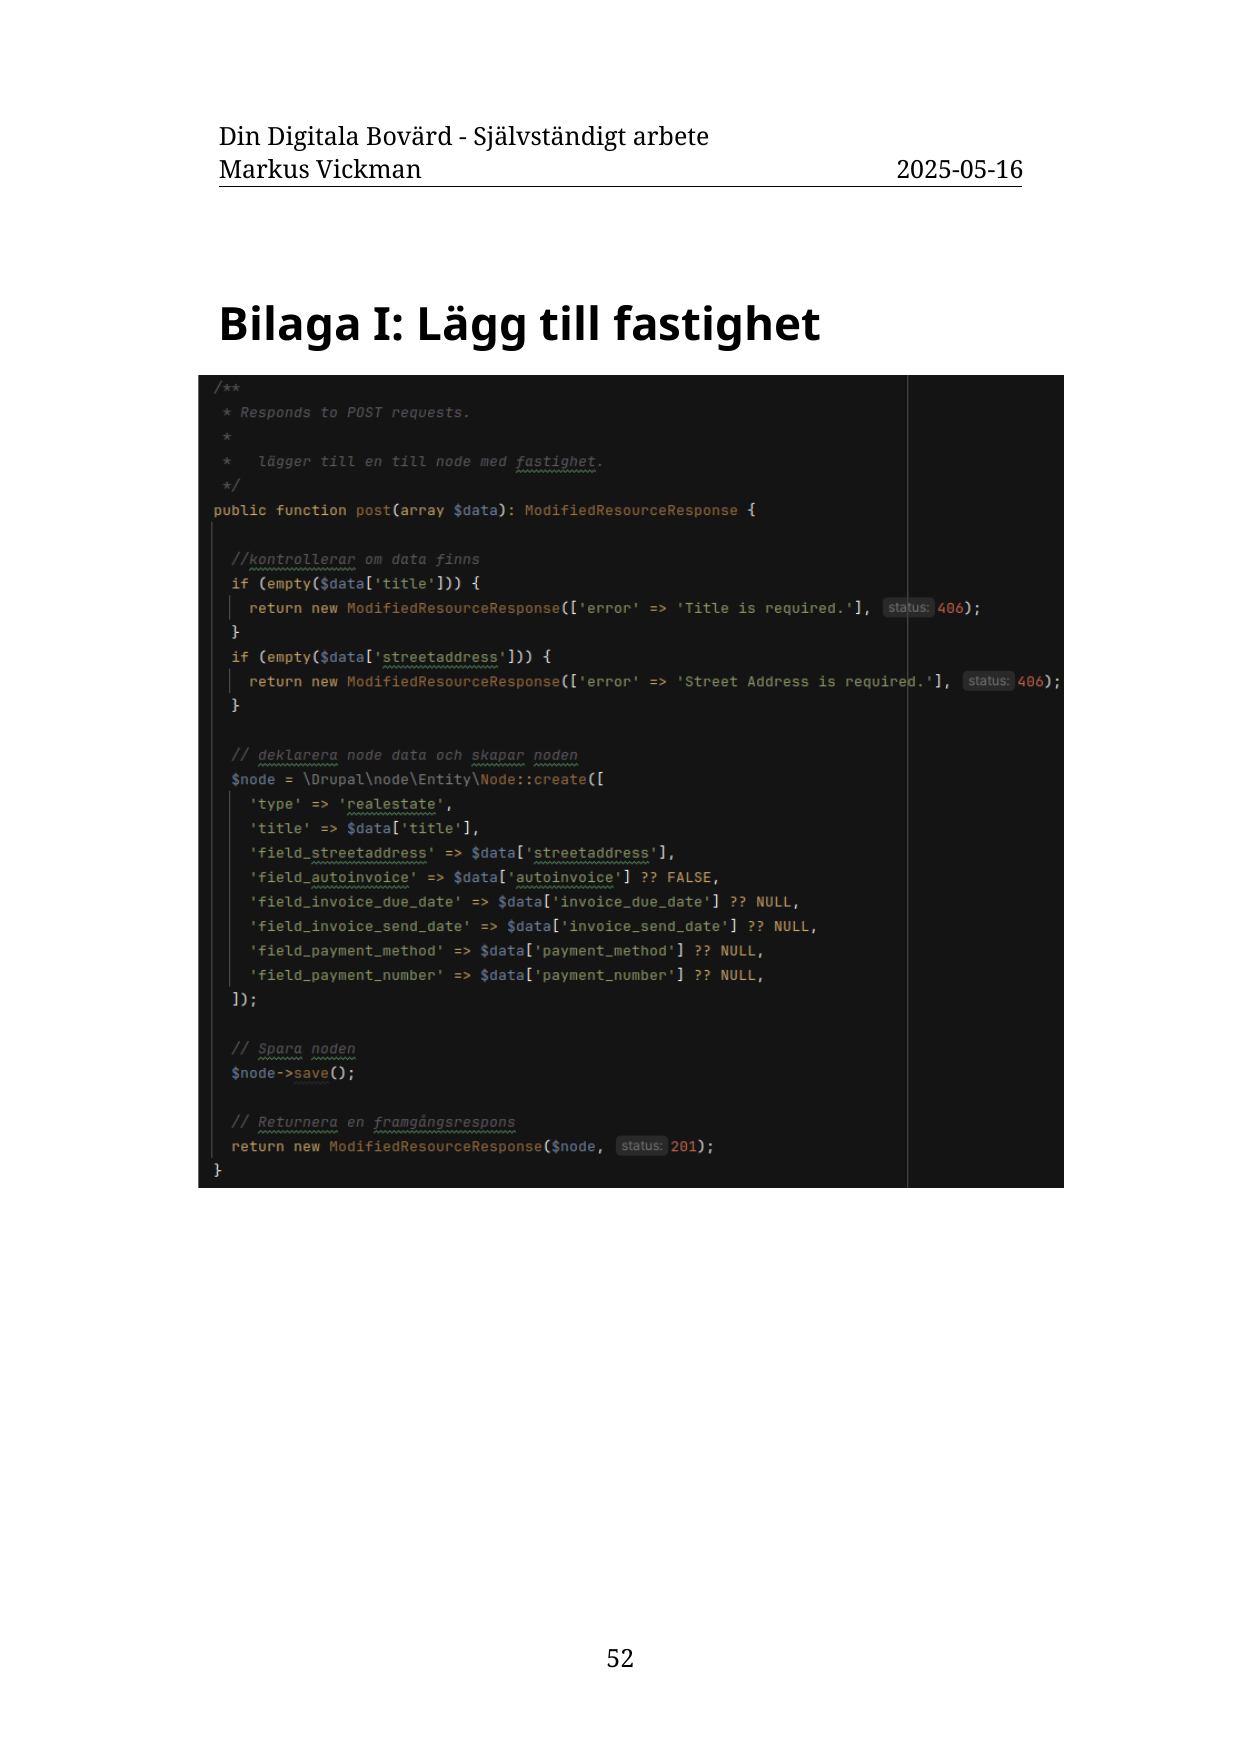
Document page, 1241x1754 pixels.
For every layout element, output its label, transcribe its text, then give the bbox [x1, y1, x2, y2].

picture [198, 375, 1064, 1188]
subtitle Bilaga I: Lägg till fastighet [218, 291, 1022, 353]
